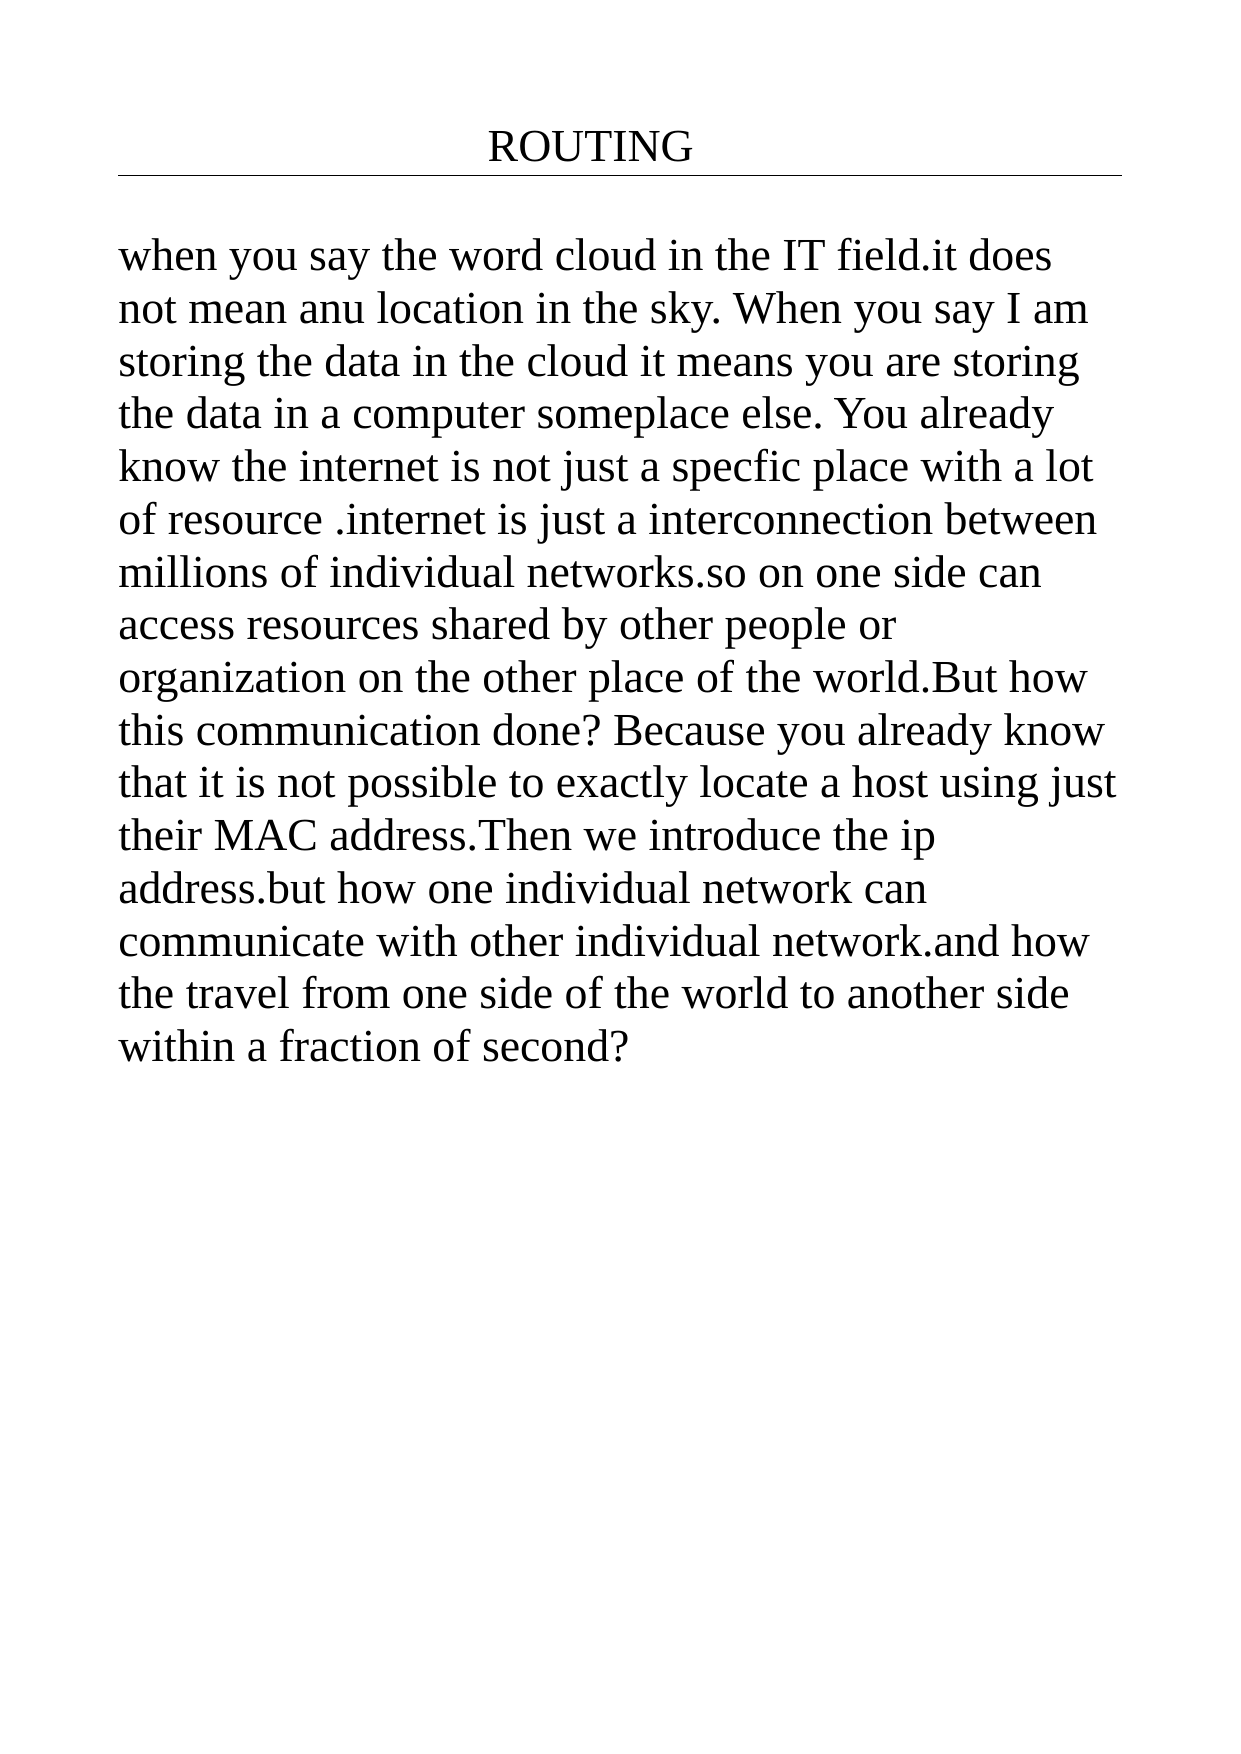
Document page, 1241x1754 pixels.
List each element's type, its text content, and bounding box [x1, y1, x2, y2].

text ROUTING [118, 118, 1122, 175]
text when you say the word cloud in the IT field.it does not mean anu location in the sky. When you say I am storing the data in the cloud it means you are storing the data in a computer someplace else. You already know the internet is not just a specfic place with a lot of resource .internet is just a interconnection between millions of individual networks.so on one side can access resources shared by other people or organization on the other place of the world.But how this communication done? Because you already know that it is not possible to exactly locate a host using just their MAC address.Then we introduce the ip address.but how one individual network can communicate with other individual network.and how the travel from one side of the world to another side within a fraction of second? [118, 228, 1122, 1071]
